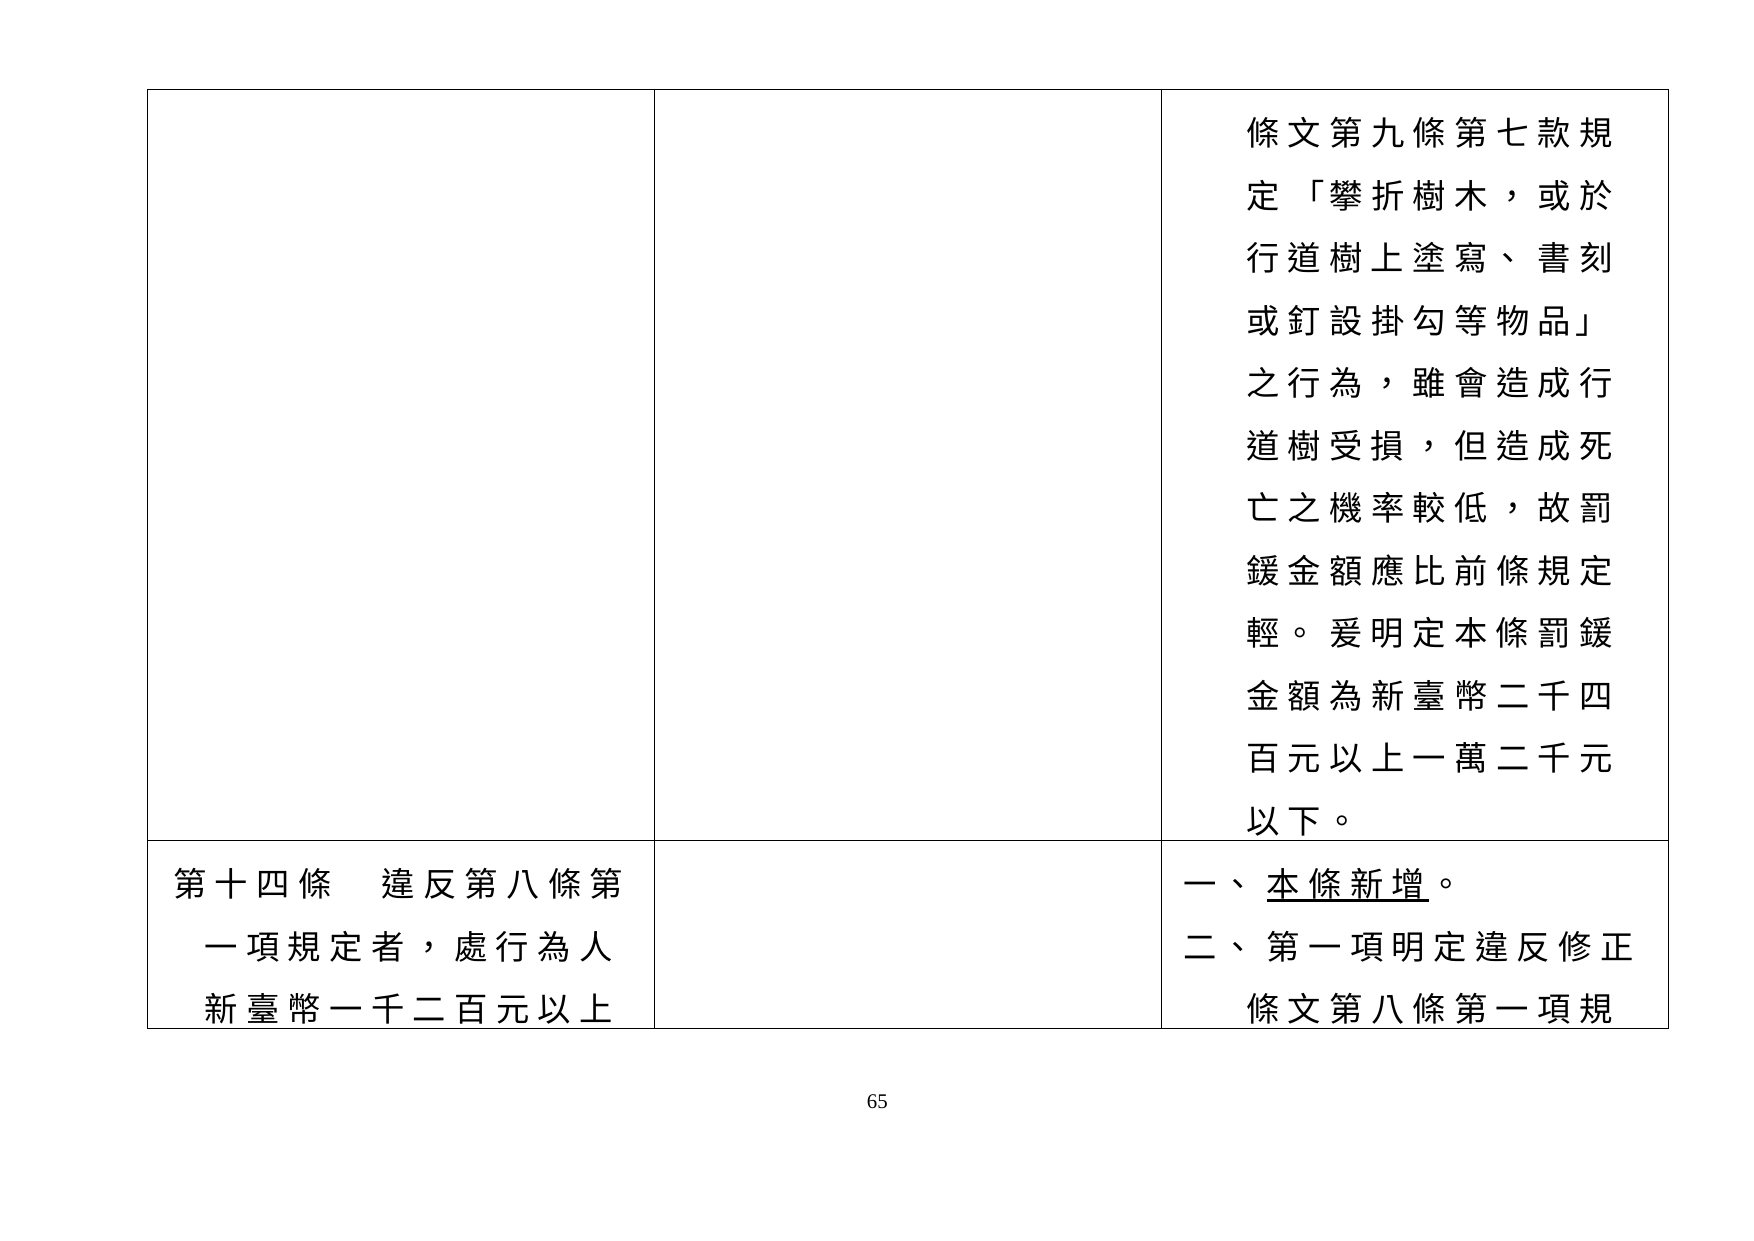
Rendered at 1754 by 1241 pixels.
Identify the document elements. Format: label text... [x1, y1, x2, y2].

table_cell 一、本條新增。 二、第一項明定違反修正條文第八條第一項規 [1162, 841, 1668, 1028]
table_cell [655, 841, 1161, 1028]
table_cell 第十四條 違反第八條第一項規定者，處行為人新臺幣一千二百元以上 [148, 841, 654, 1028]
table_cell [655, 90, 1161, 840]
table_cell 條文第九條第七款規定「攀折樹木，或於行道樹上塗寫、書刻或釘設掛勾等物品」之行為，雖會造成行道樹受損，但造成死亡之機率較低，故罰鍰金額應比前條規定輕。爰明定本條罰鍰金額為新臺幣二千四百元以上一萬二千元以下。 [1162, 90, 1668, 840]
table_cell [148, 90, 654, 840]
